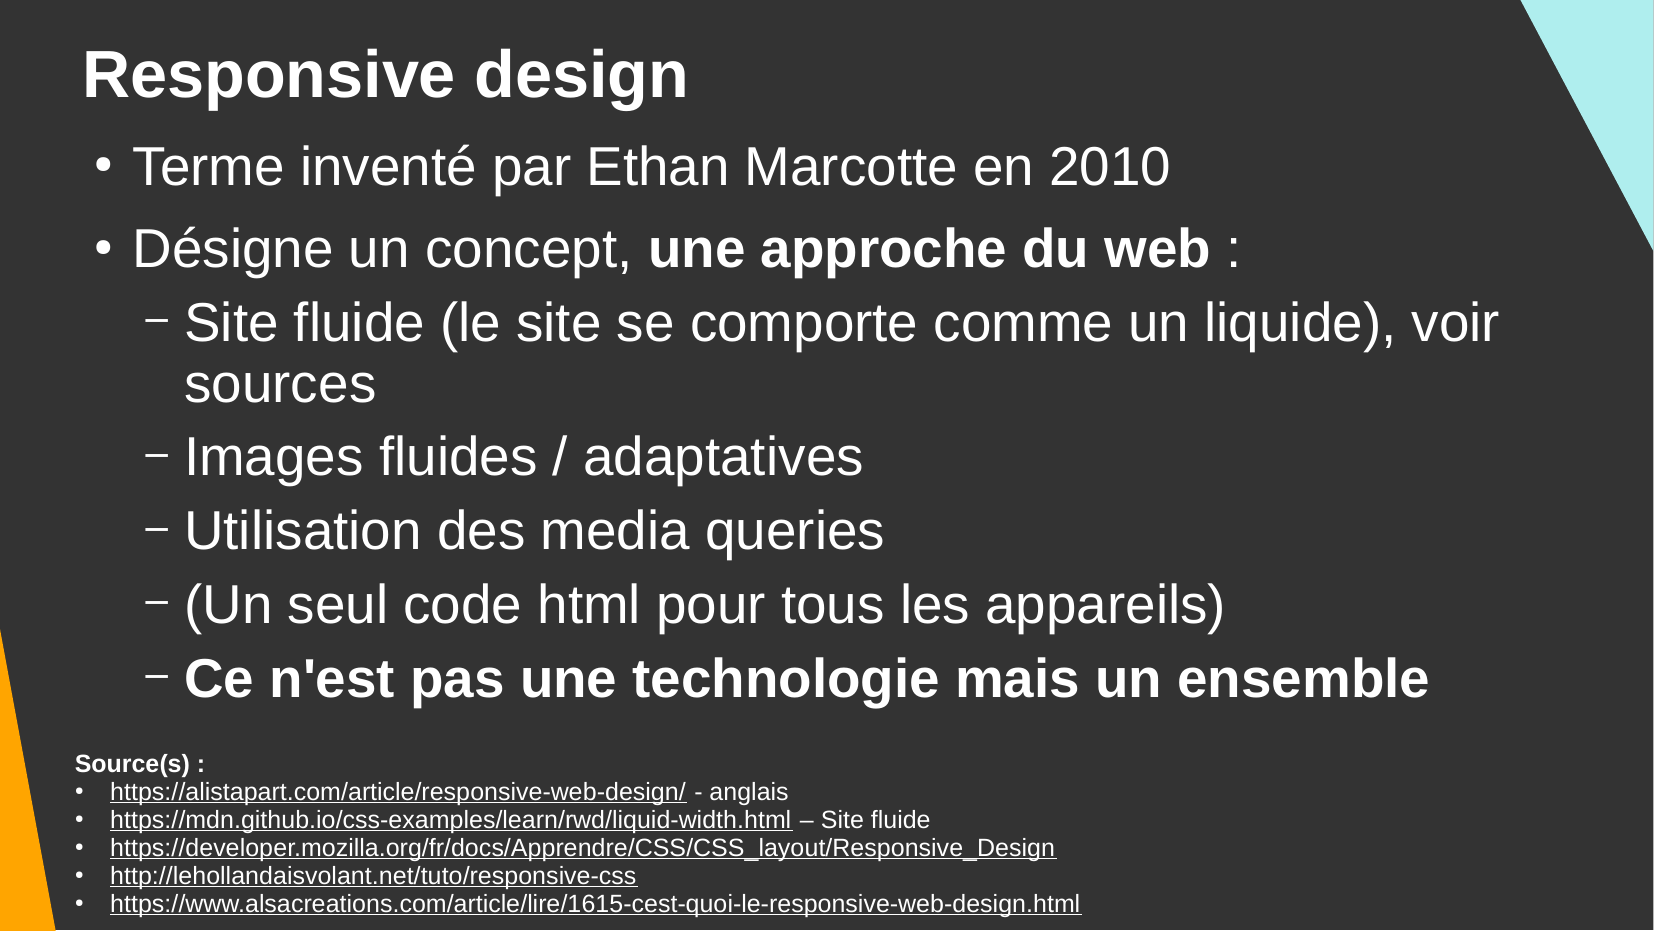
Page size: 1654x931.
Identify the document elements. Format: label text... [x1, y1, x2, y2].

title Responsive design [82, 37, 1571, 114]
list Terme inventé par Ethan Marcotte en 2010 Désigne un concept, une approche du web : Site fluide (le site se comporte comme un liquide), voir sources Images fluides / adaptatives Utilisation des media queries (Un seul code html pour tous les appareils) Ce n'est pas une technologie mais un ensemble [80, 135, 1605, 709]
text_box [1520, 0, 1654, 253]
text_box Source(s) : https://alistapart.com/article/responsive-web-design/ - anglais https://mdn.github.io/css-examples/learn/rwd/liquid-width.html – Site fluide https://developer.mozilla.org/fr/docs/Apprendre/CSS/CSS_layout/Responsive_Design http://lehollandaisvolant.net/tuto/responsive-css https://www.alsacreations.com/article/lire/1615-cest-quoi-le-responsive-web-design.html [60, 742, 1546, 931]
text_box [0, 629, 56, 931]
